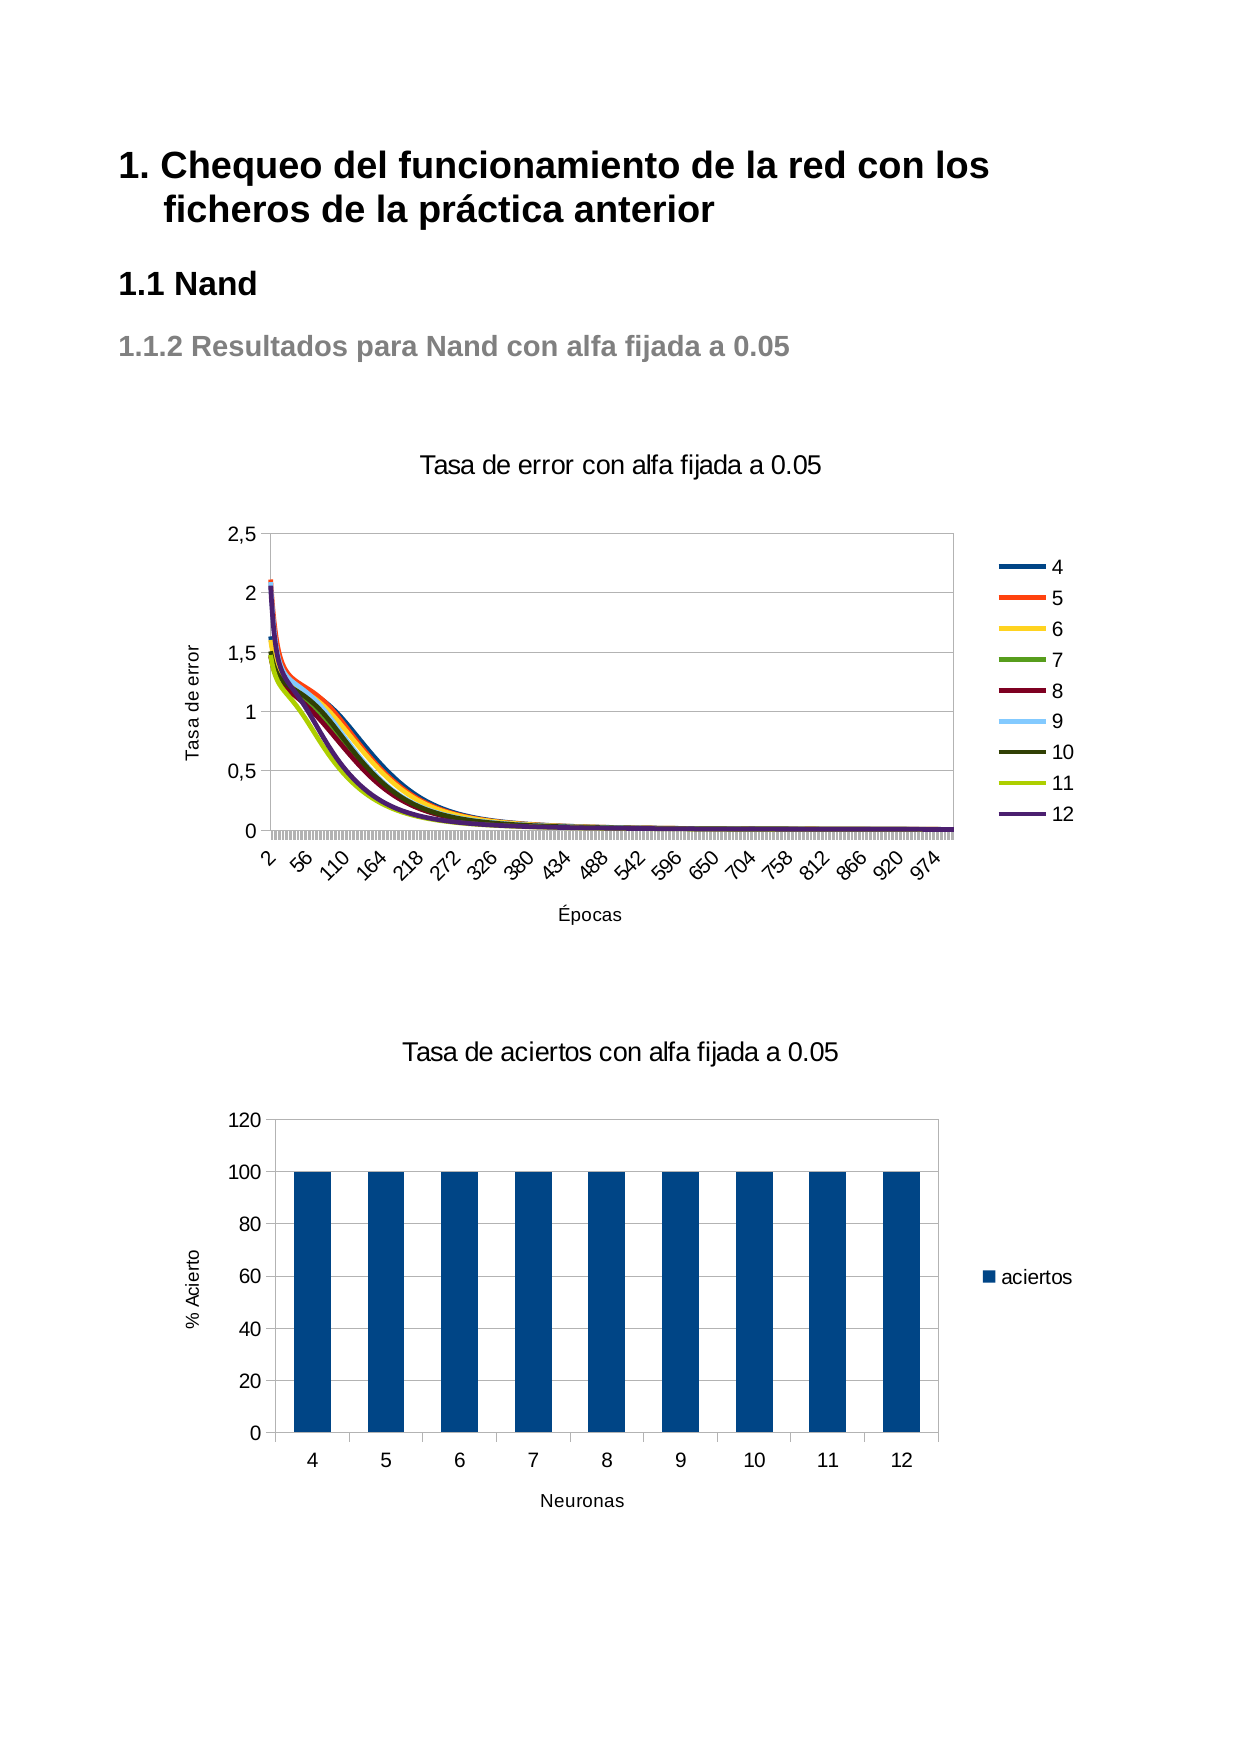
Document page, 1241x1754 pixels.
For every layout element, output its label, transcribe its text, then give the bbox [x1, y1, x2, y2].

subtitle 1.1.2 Resultados para Nand con alfa fijada a 0.05 [118, 329, 1122, 363]
subtitle 1.1 Nand [118, 264, 1122, 302]
subtitle 1. Chequeo del funcionamiento de la red con los ficheros de la práctica anterior [118, 143, 1122, 230]
